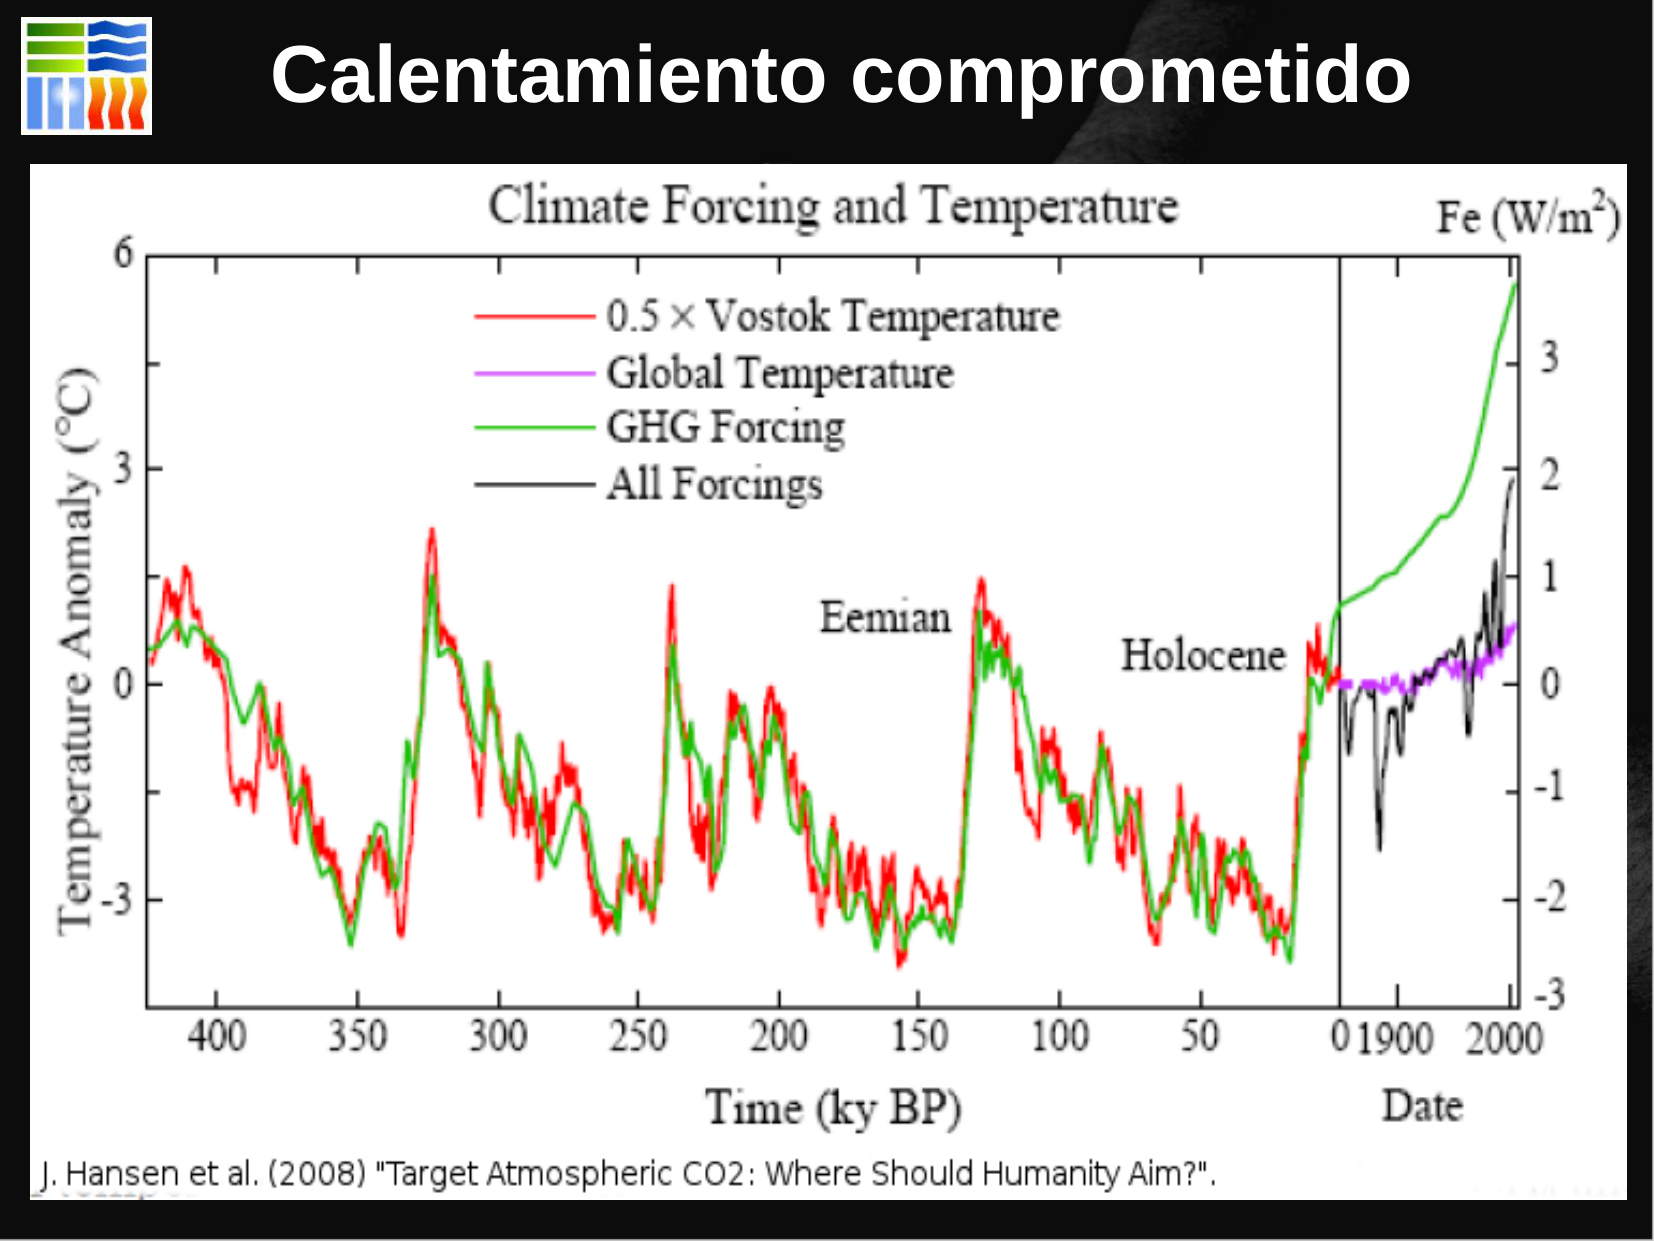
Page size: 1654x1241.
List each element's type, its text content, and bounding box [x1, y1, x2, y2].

text_box Según M. Bush et al. (2010), el nivel del lago Titicaca bajó hasta 85 m (comparado a 282 m hoy) dos veces durante épocas interglaciares cuando la temperatura subió 1 - 2ºC en comparación a temperaturas actuales. [17, 227, 1608, 1241]
title Calentamiento comprometido [109, 0, 1576, 151]
picture [0, 0, 1654, 1241]
